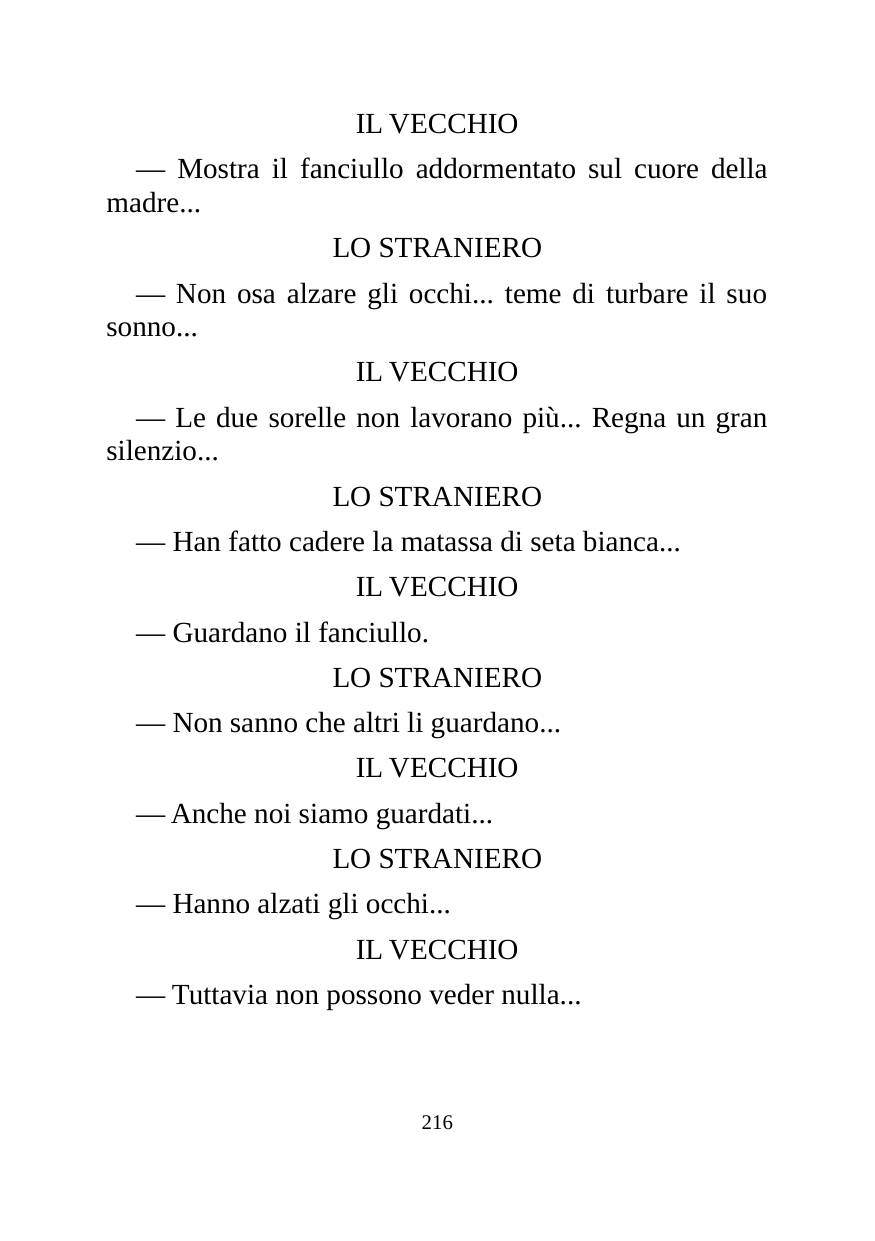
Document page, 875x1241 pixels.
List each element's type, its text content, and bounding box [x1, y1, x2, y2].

text — Mostra il fanciullo addormentato sul cuore della madre... [106, 152, 768, 219]
text IL VECCHIO [106, 751, 768, 784]
text IL VECCHIO [106, 354, 768, 388]
text — Non sanno che altri li guardano... [106, 705, 768, 739]
text LO STRANIERO [106, 841, 768, 875]
text — Le due sorelle non lavorano più... Regna un gran silenzio... [106, 400, 768, 467]
text LO STRANIERO [106, 660, 768, 693]
text — Guardano il fanciullo. [106, 615, 768, 648]
text IL VECCHIO [106, 569, 768, 603]
text — Tuttavia non possono veder nulla... [106, 977, 768, 1011]
text — Han fatto cadere la matassa di seta bianca... [106, 524, 768, 558]
text — Non osa alzare gli occhi... teme di turbare il suo sonno... [106, 276, 768, 343]
text — Anche noi siamo guardati... [106, 796, 768, 829]
text IL VECCHIO [106, 932, 768, 965]
text LO STRANIERO [106, 479, 768, 512]
text IL VECCHIO [106, 106, 768, 140]
text — Hanno alzati gli occhi... [106, 887, 768, 920]
text LO STRANIERO [106, 230, 768, 264]
